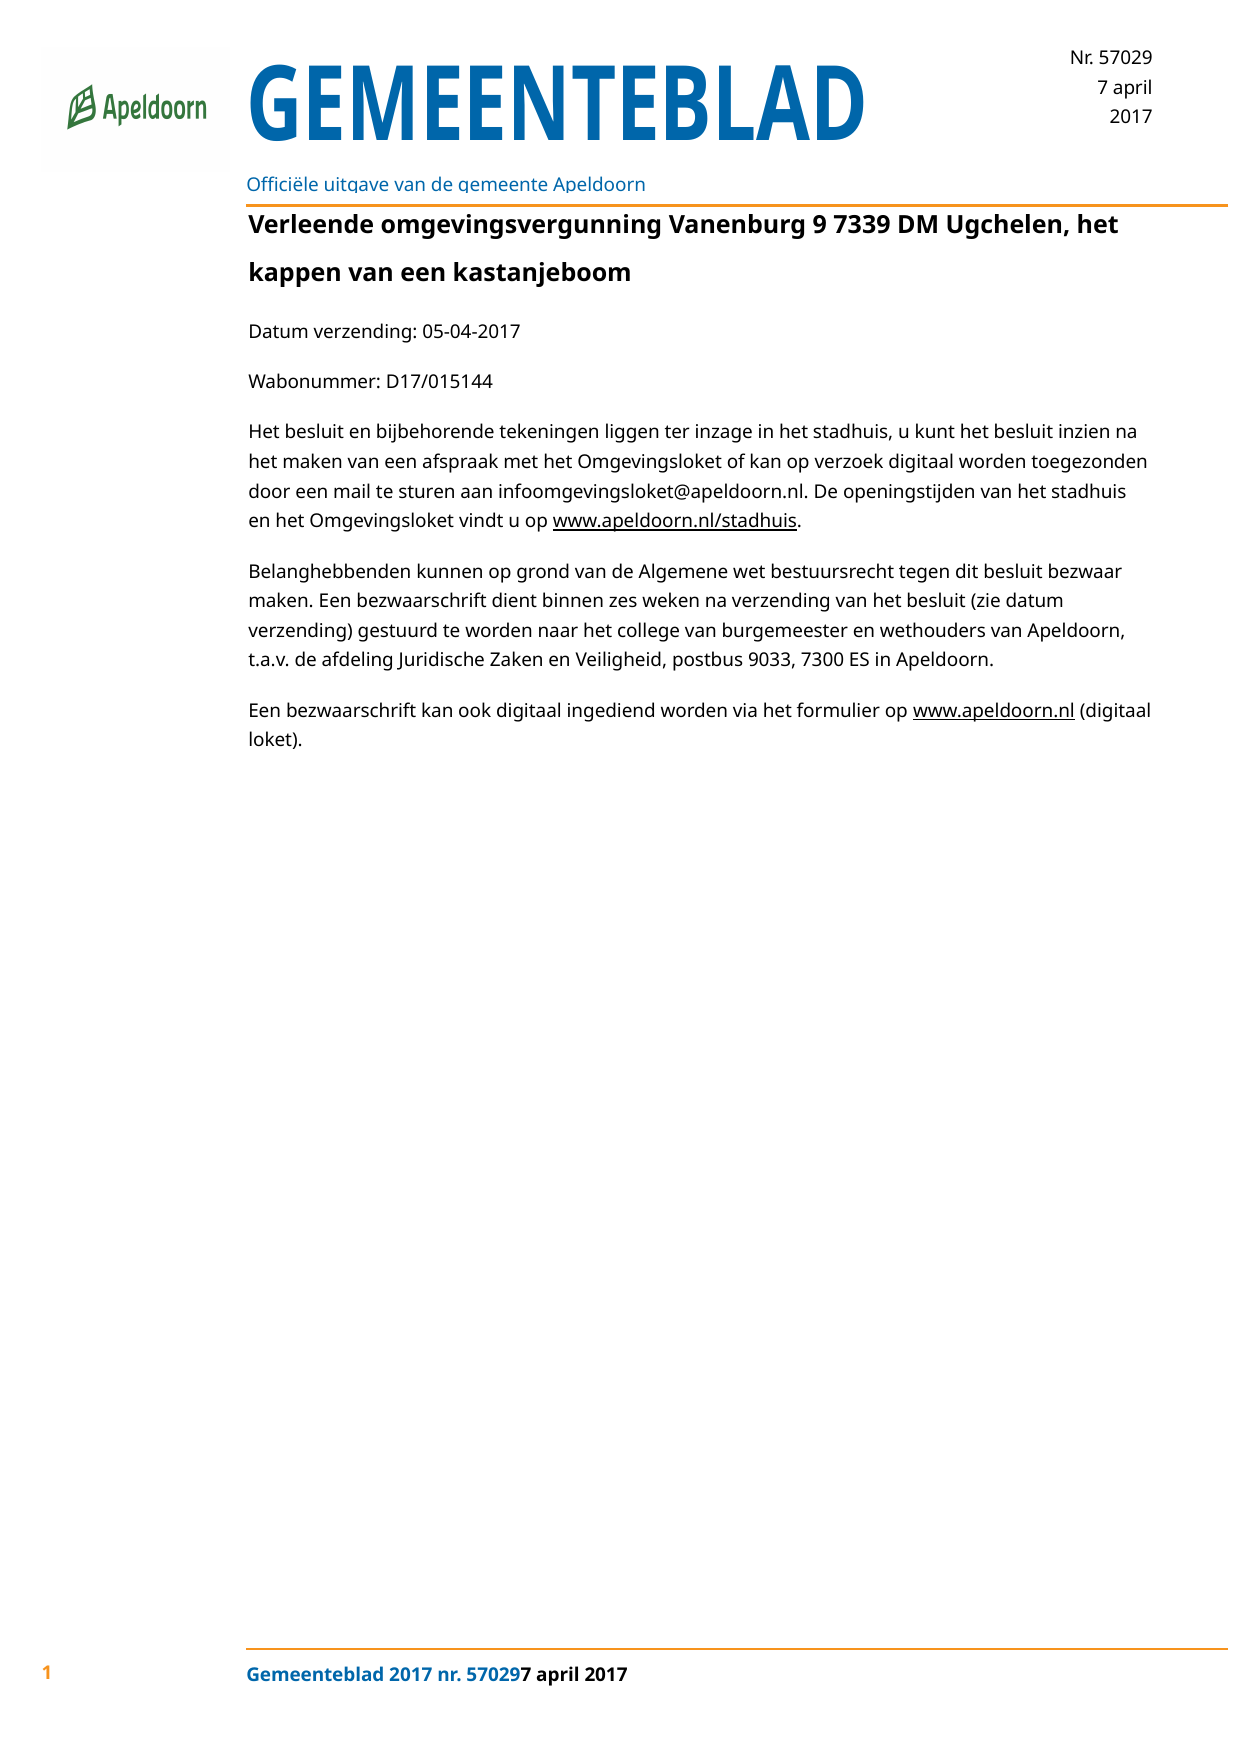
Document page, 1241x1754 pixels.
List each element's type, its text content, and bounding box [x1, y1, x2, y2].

text Verleende omgevingsvergunning Vanenburg 9 7339 DM Ugchelen, het kappen van een kastanjeboom [248, 207, 1152, 288]
text Belanghebbenden kunnen op grond van de Algemene wet bestuursrecht tegen dit besluit bezwaar maken. Een bezwaarschrift dient binnen zes weken na verzending van het besluit (zie datum verzending) gestuurd te worden naar het college van burgemeester en wethouders van Apeldoorn, t.a.v. de afdeling Juridische Zaken en Veiligheid, postbus 9033, 7300 ES in Apeldoorn. [248, 558, 1152, 672]
text Een bezwaarschrift kan ook digitaal ingediend worden via het formulier op www.apeldoorn.nl (digitaal loket). [248, 697, 1152, 752]
picture [41, 47, 231, 172]
text Datum verzending: 05-04-2017 [248, 318, 1152, 344]
text Het besluit en bijbehorende tekeningen liggen ter inzage in het stadhuis, u kunt het besluit inzien na het maken van een afspraak met het Omgevingsloket of kan op verzoek digitaal worden toegezonden door een mail te sturen aan infoomgevingsloket@apeldoorn.nl. De openingstijden van het stadhuis en het Omgevingsloket vindt u op www.apeldoorn.nl/stadhuis. [248, 419, 1152, 533]
text Wabonummer: D17/015144 [248, 368, 1152, 394]
